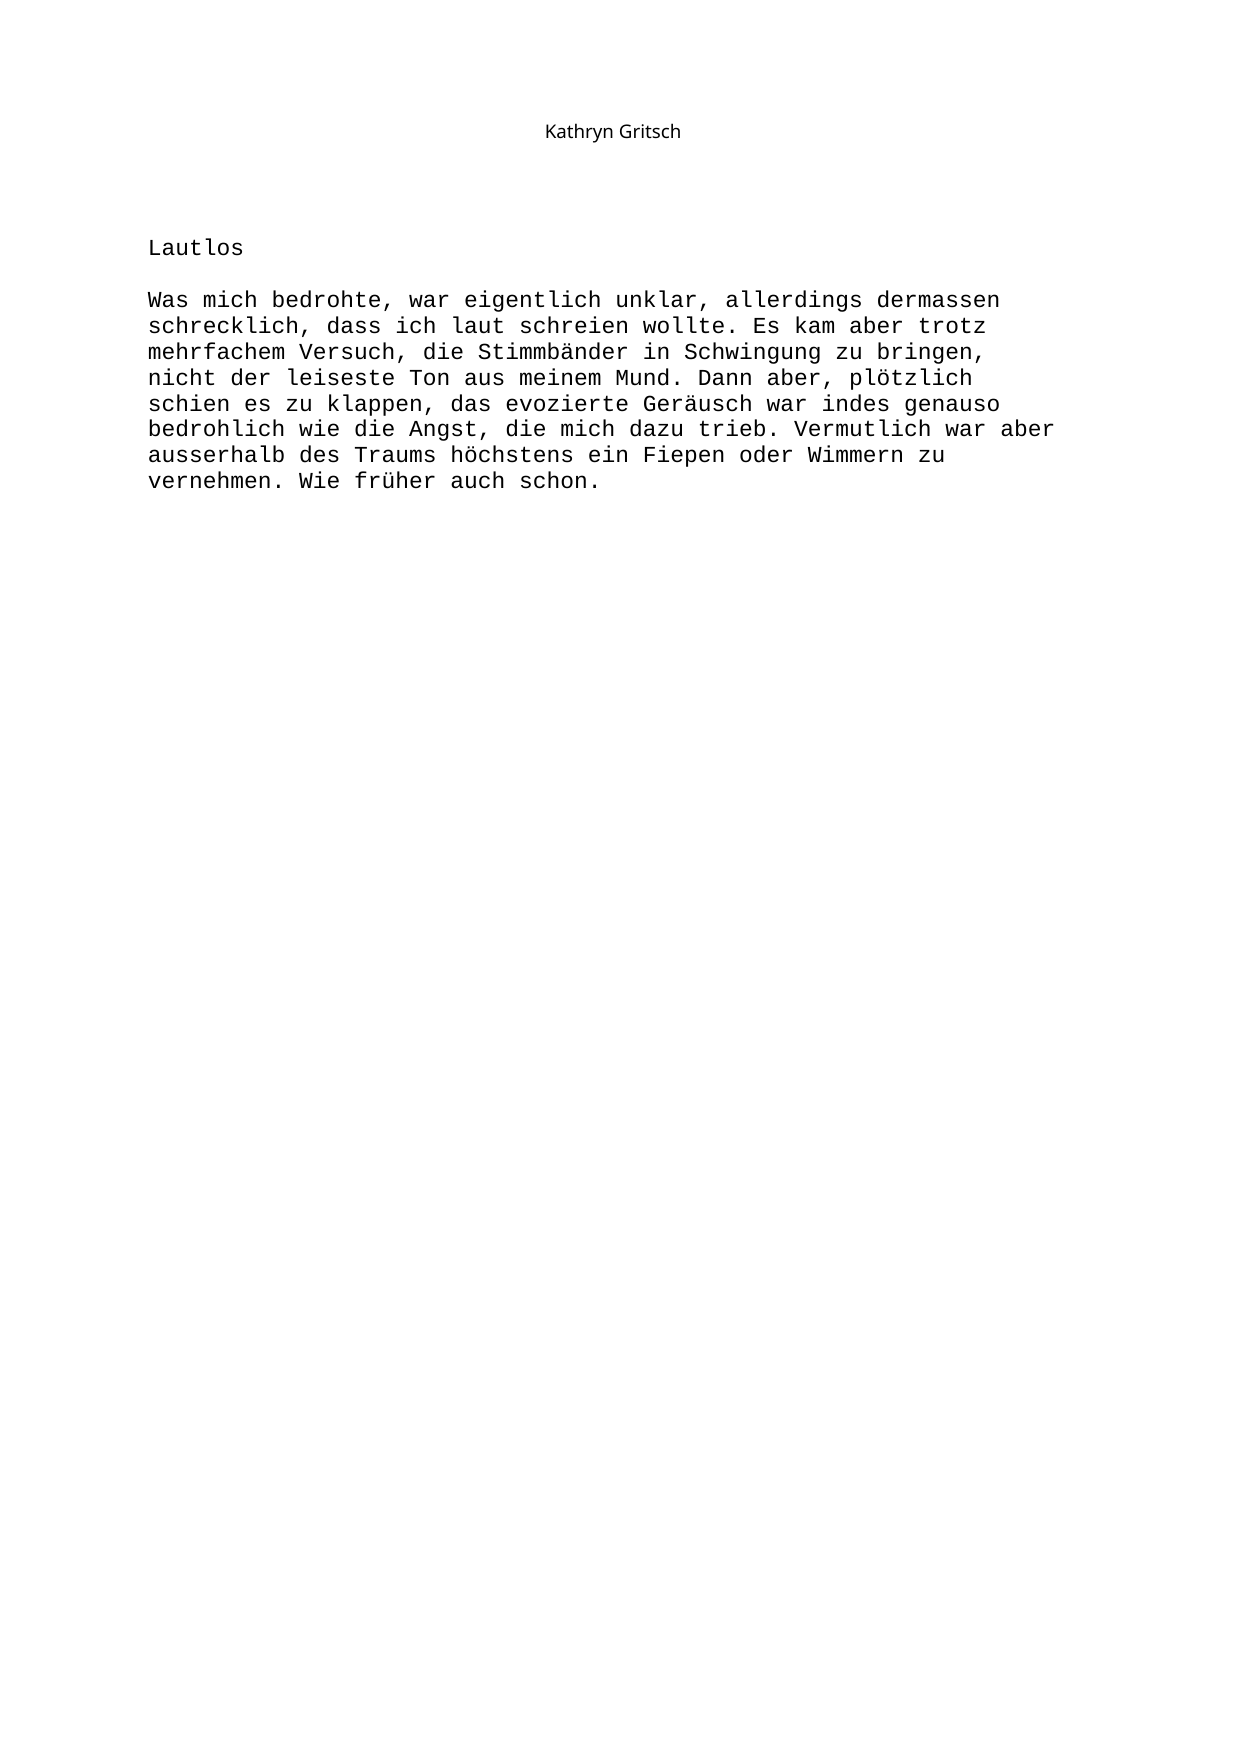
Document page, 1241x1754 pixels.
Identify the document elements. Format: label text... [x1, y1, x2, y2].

text Was mich bedrohte, war eigentlich unklar, allerdings dermassen schrecklich, dass ich laut schreien wollte. Es kam aber trotz mehrfachem Versuch, die Stimmbänder in Schwingung zu bringen, nicht der leiseste Ton aus meinem Mund. Dann aber, plötzlich schien es zu klappen, das evozierte Geräusch war indes genauso bedrohlich wie die Angst, die mich dazu trieb. Vermutlich war aber ausserhalb des Traums höchstens ein Fiepen oder Wimmern zu vernehmen. Wie früher auch schon. [148, 288, 1063, 496]
text Lautlos [148, 236, 1063, 262]
